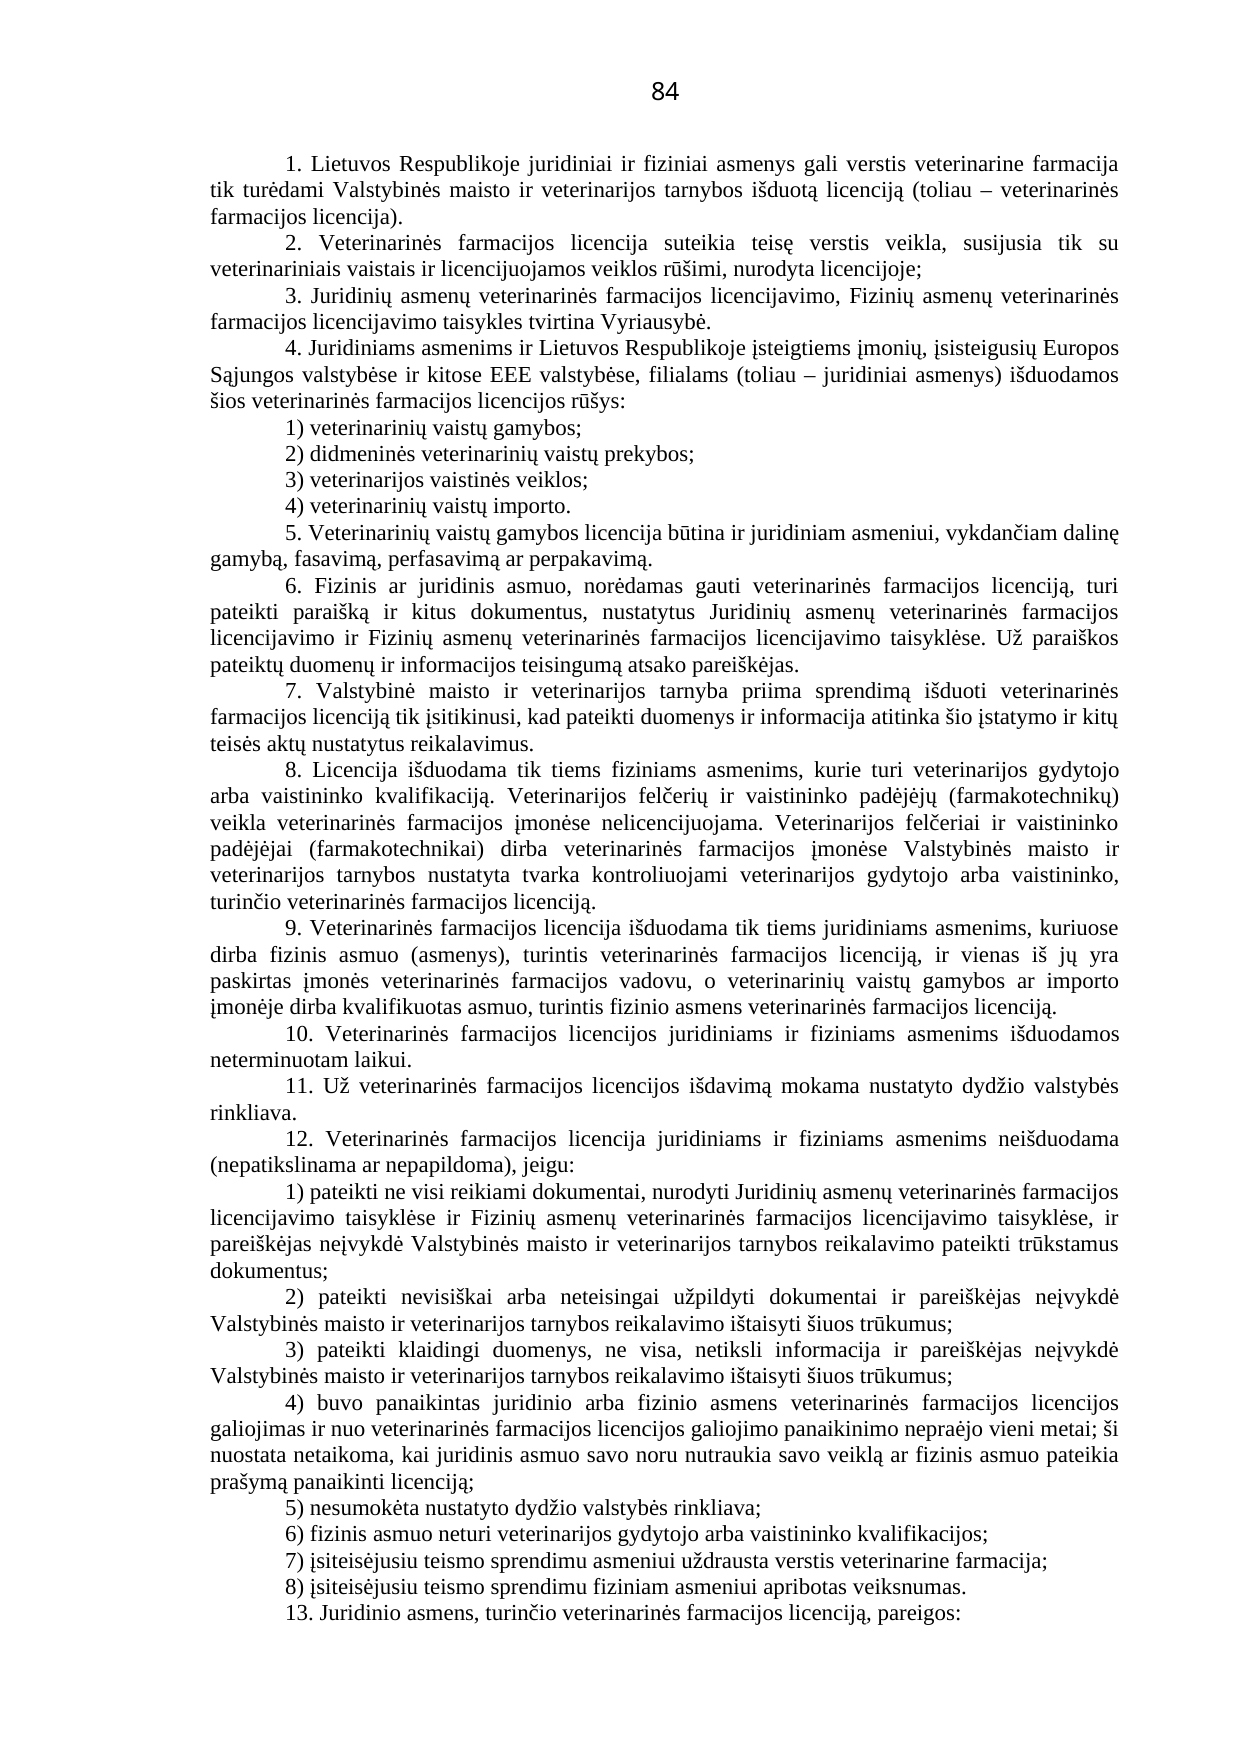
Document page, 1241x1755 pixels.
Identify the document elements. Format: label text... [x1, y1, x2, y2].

text 8) įsiteisėjusiu teismo sprendimu fiziniam asmeniui apribotas veiksnumas. [210, 1573, 1120, 1599]
text 5. Veterinarinių vaistų gamybos licencija būtina ir juridiniam asmeniui, vykdančiam dalinę gamybą, fasavimą, perfasavimą ar perpakavimą. [210, 519, 1120, 572]
text 6) fizinis asmuo neturi veterinarijos gydytojo arba vaistininko kvalifikacijos; [210, 1520, 1120, 1547]
text 1. Lietuvos Respublikoje juridiniai ir fiziniai asmenys gali verstis veterinarine farmacija tik turėdami Valstybinės maisto ir veterinarijos tarnybos išduotą licenciją (toliau – veterinarinės farmacijos licencija). [210, 150, 1120, 229]
text 2. Veterinarinės farmacijos licencija suteikia teisę verstis veikla, susijusia tik su veterinariniais vaistais ir licencijuojamos veiklos rūšimi, nurodyta licencijoje; [210, 229, 1120, 282]
text 3) veterinarijos vaistinės veiklos; [210, 466, 1120, 493]
text 12. Veterinarinės farmacijos licencija juridiniams ir fiziniams asmenims neišduodama (nepatikslinama ar nepapildoma), jeigu: [210, 1125, 1120, 1178]
text 1) pateikti ne visi reikiami dokumentai, nurodyti Juridinių asmenų veterinarinės farmacijos licencijavimo taisyklėse ir Fizinių asmenų veterinarinės farmacijos licencijavimo taisyklėse, ir pareiškėjas neįvykdė Valstybinės maisto ir veterinarijos tarnybos reikalavimo pateikti trūkstamus dokumentus; [210, 1178, 1120, 1283]
text 5) nesumokėta nustatyto dydžio valstybės rinkliava; [210, 1494, 1120, 1520]
text 3) pateikti klaidingi duomenys, ne visa, netiksli informacija ir pareiškėjas neįvykdė Valstybinės maisto ir veterinarijos tarnybos reikalavimo ištaisyti šiuos trūkumus; [210, 1336, 1120, 1389]
text 7. Valstybinė maisto ir veterinarijos tarnyba priima sprendimą išduoti veterinarinės farmacijos licenciją tik įsitikinusi, kad pateikti duomenys ir informacija atitinka šio įstatymo ir kitų teisės aktų nustatytus reikalavimus. [210, 677, 1120, 756]
text 11. Už veterinarinės farmacijos licencijos išdavimą mokama nustatyto dydžio valstybės rinkliava. [210, 1072, 1120, 1125]
text 1) veterinarinių vaistų gamybos; [210, 413, 1120, 440]
text 2) didmeninės veterinarinių vaistų prekybos; [210, 440, 1120, 466]
text 8. Licencija išduodama tik tiems fiziniams asmenims, kurie turi veterinarijos gydytojo arba vaistininko kvalifikaciją. Veterinarijos felčerių ir vaistininko padėjėjų (farmakotechnikų) veikla veterinarinės farmacijos įmonėse nelicencijuojama. Veterinarijos felčeriai ir vaistininko padėjėjai (farmakotechnikai) dirba veterinarinės farmacijos įmonėse Valstybinės maisto ir veterinarijos tarnybos nustatyta tvarka kontroliuojami veterinarijos gydytojo arba vaistininko, turinčio veterinarinės farmacijos licenciją. [210, 756, 1120, 914]
text 10. Veterinarinės farmacijos licencijos juridiniams ir fiziniams asmenims išduodamos neterminuotam laikui. [210, 1020, 1120, 1072]
text 13. Juridinio asmens, turinčio veterinarinės farmacijos licenciją, pareigos: [210, 1599, 1120, 1626]
text 4) buvo panaikintas juridinio arba fizinio asmens veterinarinės farmacijos licencijos galiojimas ir nuo veterinarinės farmacijos licencijos galiojimo panaikinimo nepraėjo vieni metai; ši nuostata netaikoma, kai juridinis asmuo savo noru nutraukia savo veiklą ar fizinis asmuo pateikia prašymą panaikinti licenciją; [210, 1389, 1120, 1494]
text 4. Juridiniams asmenims ir Lietuvos Respublikoje įsteigtiems įmonių, įsisteigusių Europos Sąjungos valstybėse ir kitose EEE valstybėse, filialams (toliau – juridiniai asmenys) išduodamos šios veterinarinės farmacijos licencijos rūšys: [210, 334, 1120, 413]
text 7) įsiteisėjusiu teismo sprendimu asmeniui uždrausta verstis veterinarine farmacija; [210, 1547, 1120, 1573]
text 4) veterinarinių vaistų importo. [210, 493, 1120, 519]
text 3. Juridinių asmenų veterinarinės farmacijos licencijavimo, Fizinių asmenų veterinarinės farmacijos licencijavimo taisykles tvirtina Vyriausybė. [210, 282, 1120, 334]
text 6. Fizinis ar juridinis asmuo, norėdamas gauti veterinarinės farmacijos licenciją, turi pateikti paraišką ir kitus dokumentus, nustatytus Juridinių asmenų veterinarinės farmacijos licencijavimo ir Fizinių asmenų veterinarinės farmacijos licencijavimo taisyklėse. Už paraiškos pateiktų duomenų ir informacijos teisingumą atsako pareiškėjas. [210, 572, 1120, 677]
text 9. Veterinarinės farmacijos licencija išduodama tik tiems juridiniams asmenims, kuriuose dirba fizinis asmuo (asmenys), turintis veterinarinės farmacijos licenciją, ir vienas iš jų yra paskirtas įmonės veterinarinės farmacijos vadovu, o veterinarinių vaistų gamybos ar importo įmonėje dirba kvalifikuotas asmuo, turintis fizinio asmens veterinarinės farmacijos licenciją. [210, 914, 1120, 1020]
text 2) pateikti nevisiškai arba neteisingai užpildyti dokumentai ir pareiškėjas neįvykdė Valstybinės maisto ir veterinarijos tarnybos reikalavimo ištaisyti šiuos trūkumus; [210, 1283, 1120, 1336]
